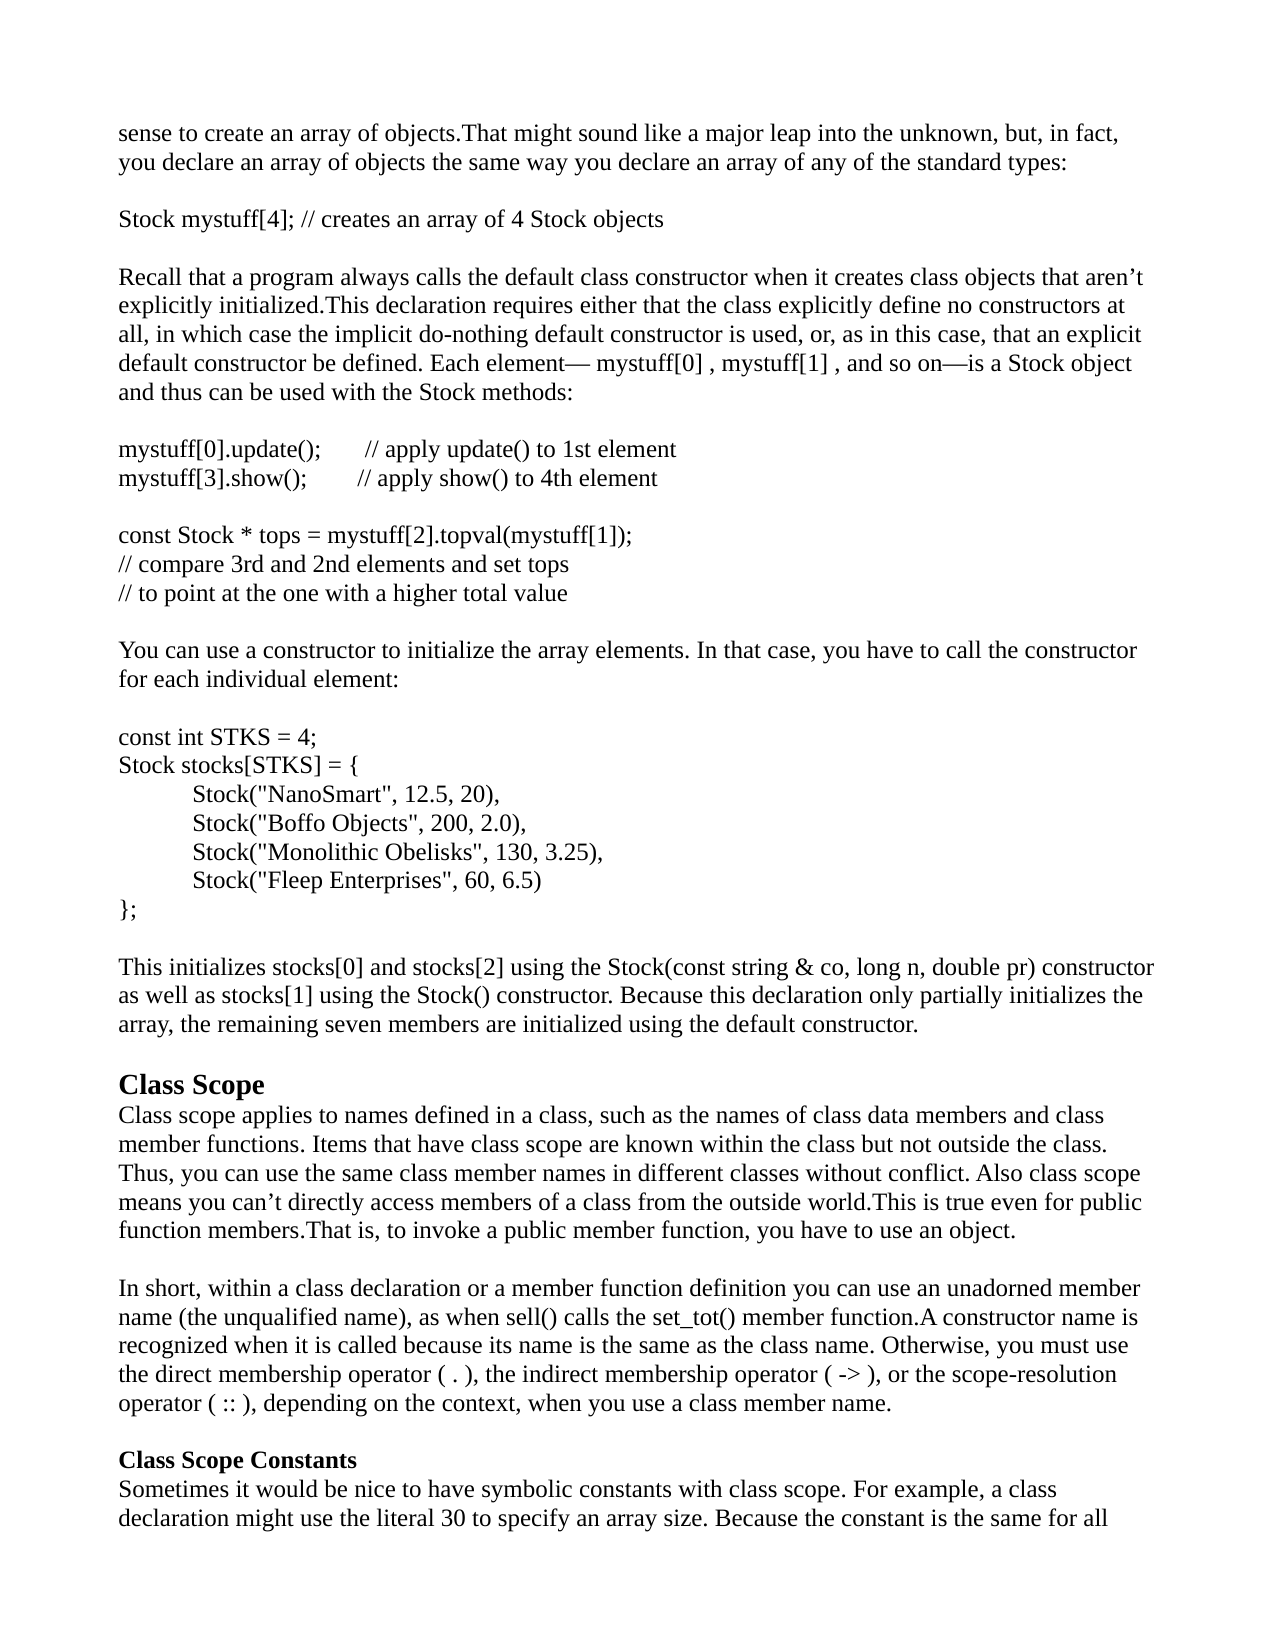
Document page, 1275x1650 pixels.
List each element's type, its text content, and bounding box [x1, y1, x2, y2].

text Stock mystuff[4]; // creates an array of 4 Stock objects [118, 204, 1157, 233]
text sense to create an array of objects.That might sound like a major leap into the unknown, but, in fact, you declare an array of objects the same way you declare an array of any of the standard types: [118, 118, 1157, 176]
text Stock stocks[STKS] = { [118, 751, 1157, 779]
text // compare 3rd and 2nd elements and set tops [118, 549, 1157, 578]
text Stock("Monolithic Obelisks", 130, 3.25), [118, 837, 1157, 866]
text mystuff[3].show(); // apply show() to 4th element [118, 463, 1157, 492]
text const Stock * tops = mystuff[2].topval(mystuff[1]); [118, 521, 1157, 549]
text Class Scope [118, 1067, 1157, 1100]
text // to point at the one with a higher total value [118, 578, 1157, 607]
text Class scope applies to names defined in a class, such as the names of class data members and class member functions. Items that have class scope are known within the class but not outside the class. Thus, you can use the same class member names in different classes without conflict. Also class scope means you can’t directly access members of a class from the outside world.This is true even for public function members.That is, to invoke a public member function, you have to use an object. [118, 1100, 1157, 1244]
text Class Scope Constants [118, 1445, 1157, 1474]
text const int STKS = 4; [118, 722, 1157, 751]
text Sometimes it would be nice to have symbolic constants with class scope. For example, a class declaration might use the literal 30 to specify an array size. Because the constant is the same for all [118, 1474, 1157, 1532]
text This initializes stocks[0] and stocks[2] using the Stock(const string & co, long n, double pr) constructor as well as stocks[1] using the Stock() constructor. Because this declaration only partially initializes the array, the remaining seven members are initialized using the default constructor. [118, 952, 1157, 1038]
text }; [118, 894, 1157, 923]
text Stock("Fleep Enterprises", 60, 6.5) [118, 866, 1157, 894]
text Recall that a program always calls the default class constructor when it creates class objects that aren’t explicitly initialized.This declaration requires either that the class explicitly define no constructors at all, in which case the implicit do-nothing default constructor is used, or, as in this case, that an explicit default constructor be defined. Each element— mystuff[0] , mystuff[1] , and so on—is a Stock object and thus can be used with the Stock methods: [118, 262, 1157, 406]
text mystuff[0].update(); // apply update() to 1st element [118, 434, 1157, 463]
text In short, within a class declaration or a member function definition you can use an unadorned member name (the unqualified name), as when sell() calls the set_tot() member function.A constructor name is recognized when it is called because its name is the same as the class name. Otherwise, you must use the direct membership operator ( . ), the indirect membership operator ( -> ), or the scope-resolution operator ( :: ), depending on the context, when you use a class member name. [118, 1273, 1157, 1417]
text Stock("Boffo Objects", 200, 2.0), [118, 808, 1157, 837]
text You can use a constructor to initialize the array elements. In that case, you have to call the constructor for each individual element: [118, 636, 1157, 693]
text Stock("NanoSmart", 12.5, 20), [118, 779, 1157, 808]
